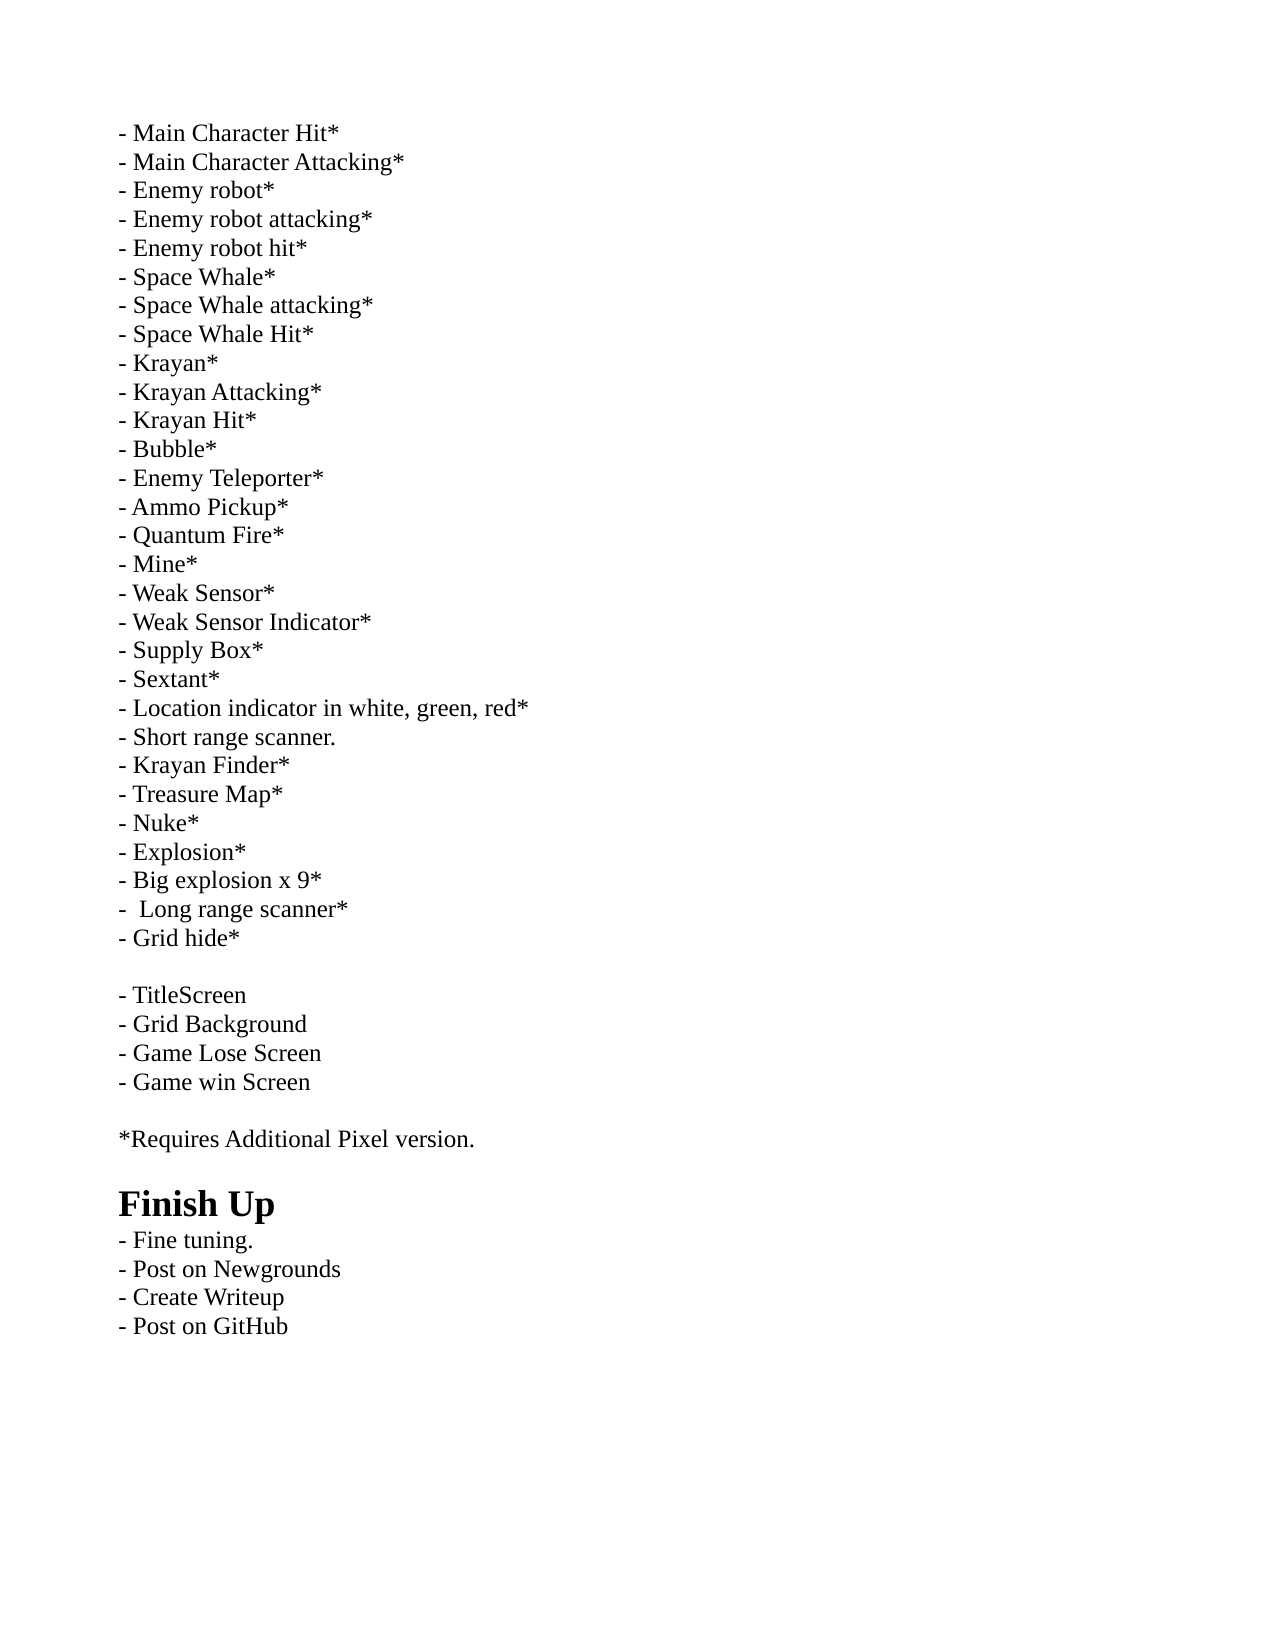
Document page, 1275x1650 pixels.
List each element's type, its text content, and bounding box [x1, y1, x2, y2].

text - Krayan Finder* - Treasure Map* - Nuke* - Explosion* - Big explosion x 9* - Long range scanner* - Grid hide* [118, 751, 637, 952]
text - Quantum Fire* - Mine* - Weak Sensor* - Weak Sensor Indicator* - Supply Box* - Sextant* - Location indicator in white, green, red* - Short range scanner. [118, 521, 637, 751]
text - Main Character Hit* - Main Character Attacking* - Enemy robot* - Enemy robot attacking* - Enemy robot hit* - Space Whale* - Space Whale attacking* - Space Whale Hit* - Krayan* [118, 118, 637, 377]
text - Create Writeup - Post on GitHub [118, 1282, 637, 1340]
text - Enemy Teleporter* - Ammo Pickup* [118, 463, 637, 521]
text - TitleScreen - Grid Background - Game Lose Screen - Game win Screen *Requires Additional Pixel version. [118, 981, 637, 1182]
text - Krayan Attacking* - Krayan Hit* - Bubble* [118, 377, 637, 463]
text Finish Up - Fine tuning. - Post on Newgrounds [118, 1182, 637, 1282]
